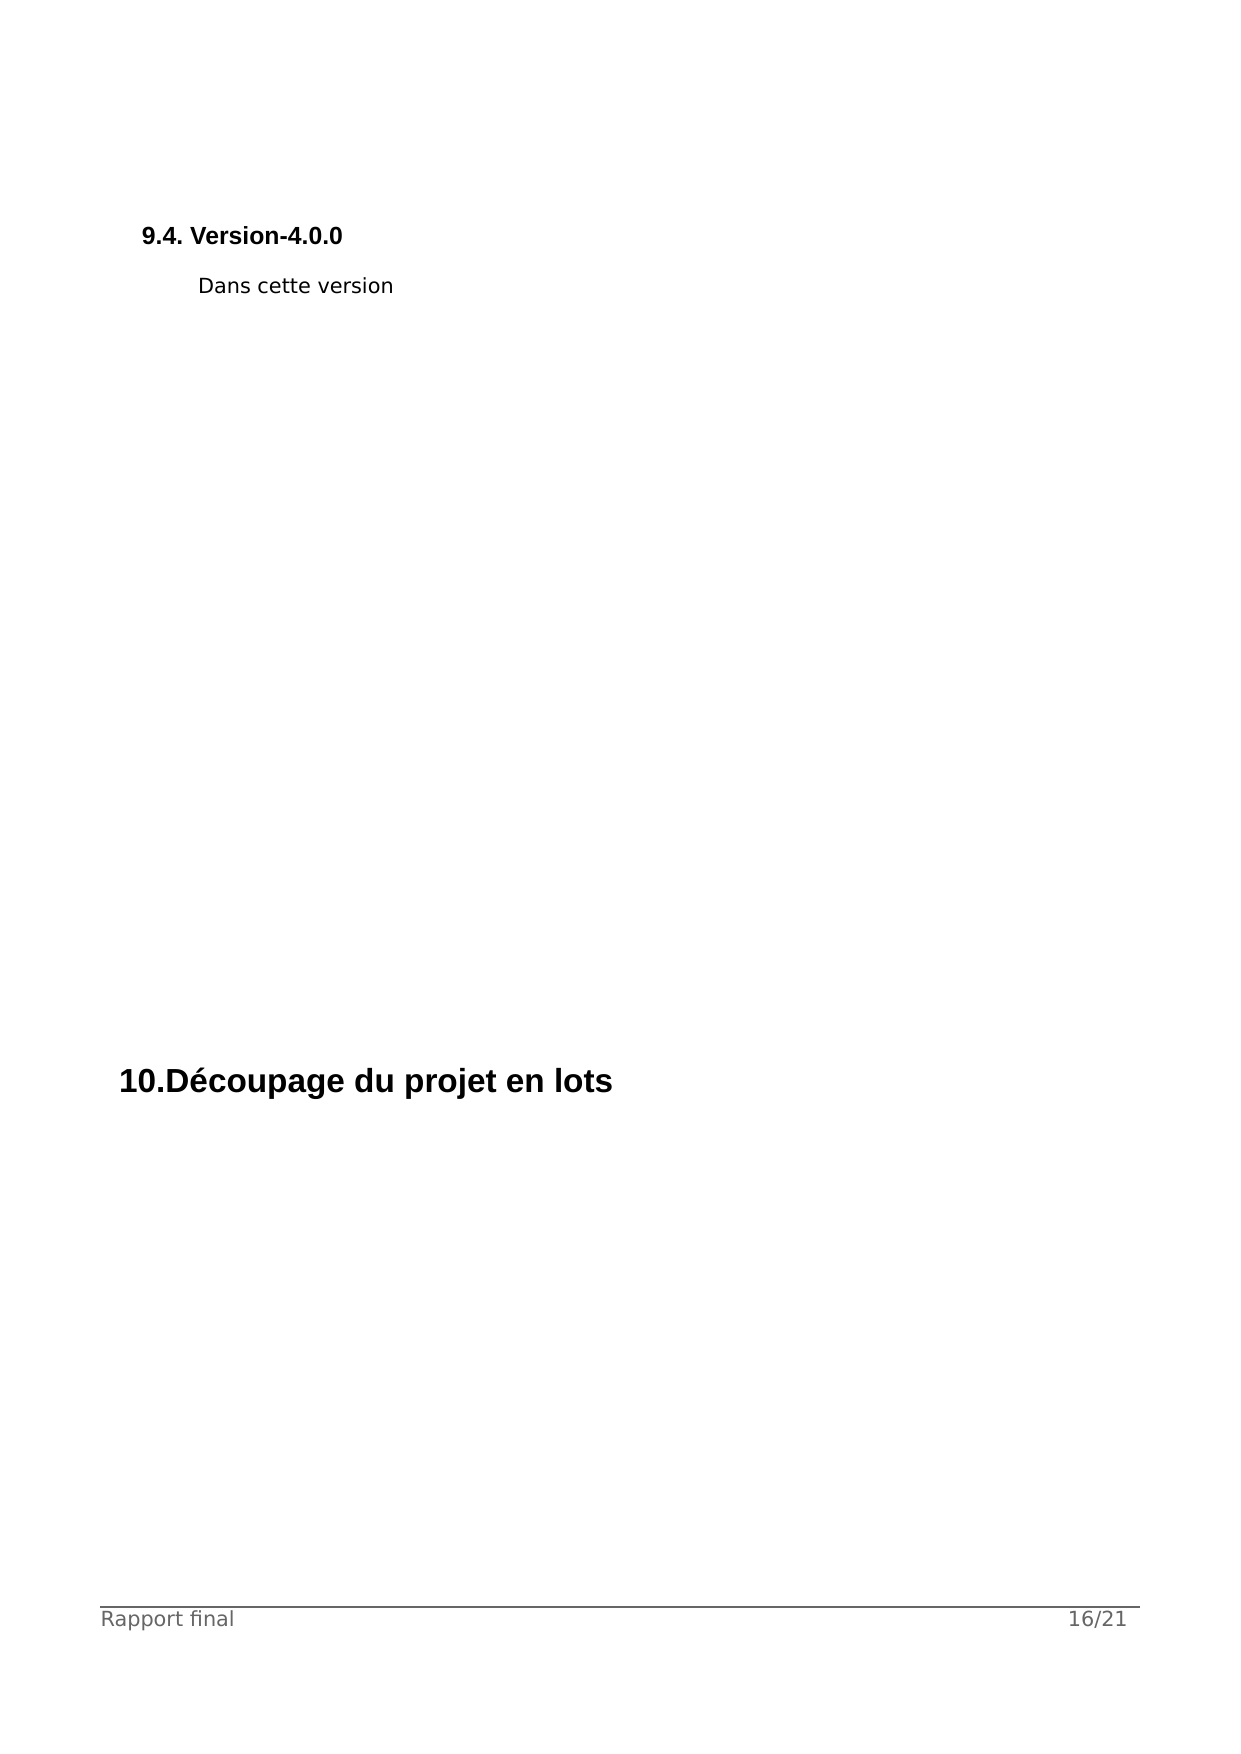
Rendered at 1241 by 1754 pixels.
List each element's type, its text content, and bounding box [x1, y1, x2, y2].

subtitle 10.Découpage du projet en lots [100, 1061, 1140, 1099]
subtitle 9.4. Version-4.0.0 [100, 221, 1140, 250]
text Dans cette version [124, 274, 1116, 298]
